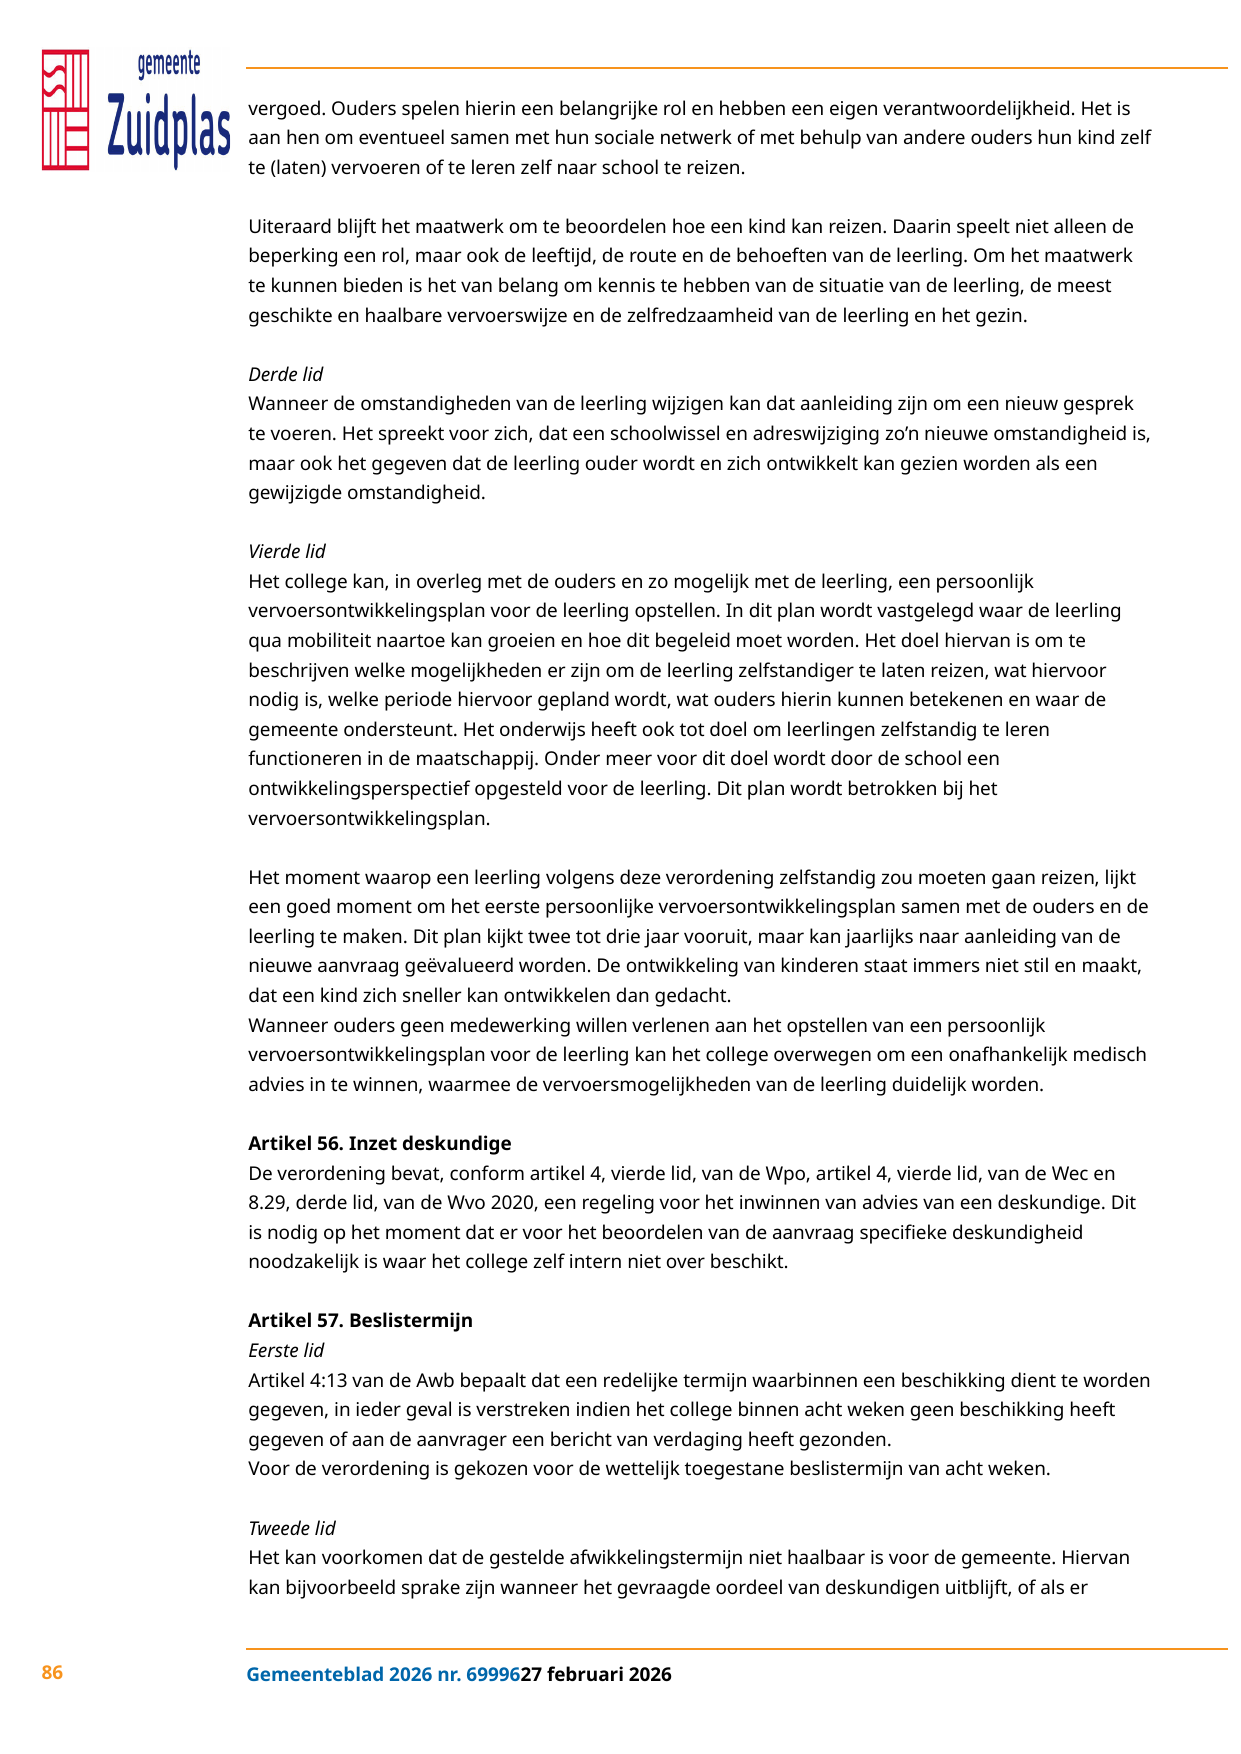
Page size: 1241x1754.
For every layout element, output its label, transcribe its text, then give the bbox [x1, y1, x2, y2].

text vergoed. Ouders spelen hierin een belangrijke rol en hebben een eigen verantwoordelijkheid. Het is aan hen om eventueel samen met hun sociale netwerk of met behulp van andere ouders hun kind zelf te (laten) vervoeren of te leren zelf naar school te reizen. [248, 95, 1152, 180]
text Voor de verordening is gekozen voor de wettelijk toegestane beslistermijn van acht weken. [248, 1456, 1152, 1481]
picture [41, 47, 231, 172]
text Eerste lid [248, 1337, 1152, 1363]
text Vierde lid [248, 538, 1152, 564]
text Derde lid [248, 361, 1152, 387]
text Het moment waarop een leerling volgens deze verordening zelfstandig zou moeten gaan reizen, lijkt een goed moment om het eerste persoonlijke vervoersontwikkelingsplan samen met de ouders en de leerling te maken. Dit plan kijkt twee tot drie jaar vooruit, maar kan jaarlijks naar aanleiding van de nieuwe aanvraag geëvalueerd worden. De ontwikkeling van kinderen staat immers niet stil en maakt, dat een kind zich sneller kan ontwikkelen dan gedacht. [248, 864, 1152, 1008]
text Wanneer de omstandigheden van de leerling wijzigen kan dat aanleiding zijn om een nieuw gesprek te voeren. Het spreekt voor zich, dat een schoolwissel en adreswijziging zo’n nieuwe omstandigheid is, maar ook het gegeven dat de leerling ouder wordt en zich ontwikkelt kan gezien worden als een gewijzigde omstandigheid. [248, 391, 1152, 505]
text Wanneer ouders geen medewerking willen verlenen aan het opstellen van een persoonlijk vervoersontwikkelingsplan voor de leerling kan het college overwegen om een onafhankelijk medisch advies in te winnen, waarmee de vervoersmogelijkheden van de leerling duidelijk worden. [248, 1012, 1152, 1097]
text Tweede lid [248, 1515, 1152, 1541]
text Artikel 4:13 van de Awb bepaalt dat een redelijke termijn waarbinnen een beschikking dient te worden gegeven, in ieder geval is verstreken indien het college binnen acht weken geen beschikking heeft gegeven of aan de aanvrager een bericht van verdaging heeft gezonden. [248, 1367, 1152, 1452]
text Het college kan, in overleg met de ouders en zo mogelijk met de leerling, een persoonlijk vervoersontwikkelingsplan voor de leerling opstellen. In dit plan wordt vastgelegd waar de leerling qua mobiliteit naartoe kan groeien en hoe dit begeleid moet worden. Het doel hiervan is om te beschrijven welke mogelijkheden er zijn om de leerling zelfstandiger te laten reizen, wat hiervoor nodig is, welke periode hiervoor gepland wordt, wat ouders hierin kunnen betekenen en waar de gemeente ondersteunt. Het onderwijs heeft ook tot doel om leerlingen zelfstandig te leren functioneren in de maatschappij. Onder meer voor dit doel wordt door de school een ontwikkelingsperspectief opgesteld voor de leerling. Dit plan wordt betrokken bij het vervoersontwikkelingsplan. [248, 568, 1152, 831]
text Artikel 56. Inzet deskundige [248, 1130, 1152, 1156]
text De verordening bevat, conform artikel 4, vierde lid, van de Wpo, artikel 4, vierde lid, van de Wec en 8.29, derde lid, van de Wvo 2020, een regeling voor het inwinnen van advies van een deskundige. Dit is nodig op het moment dat er voor het beoordelen van de aanvraag specifieke deskundigheid noodzakelijk is waar het college zelf intern niet over beschikt. [248, 1160, 1152, 1274]
text Het kan voorkomen dat de gestelde afwikkelingstermijn niet haalbaar is voor de gemeente. Hiervan kan bijvoorbeeld sprake zijn wanneer het gevraagde oordeel van deskundigen uitblijft, of als er [248, 1544, 1152, 1600]
text Uiteraard blijft het maatwerk om te beoordelen hoe een kind kan reizen. Daarin speelt niet alleen de beperking een rol, maar ook de leeftijd, de route en de behoeften van de leerling. Om het maatwerk te kunnen bieden is het van belang om kennis te hebben van de situatie van de leerling, de meest geschikte en haalbare vervoerswijze en de zelfredzaamheid van de leerling en het gezin. [248, 213, 1152, 328]
text Artikel 57. Beslistermijn [248, 1308, 1152, 1333]
